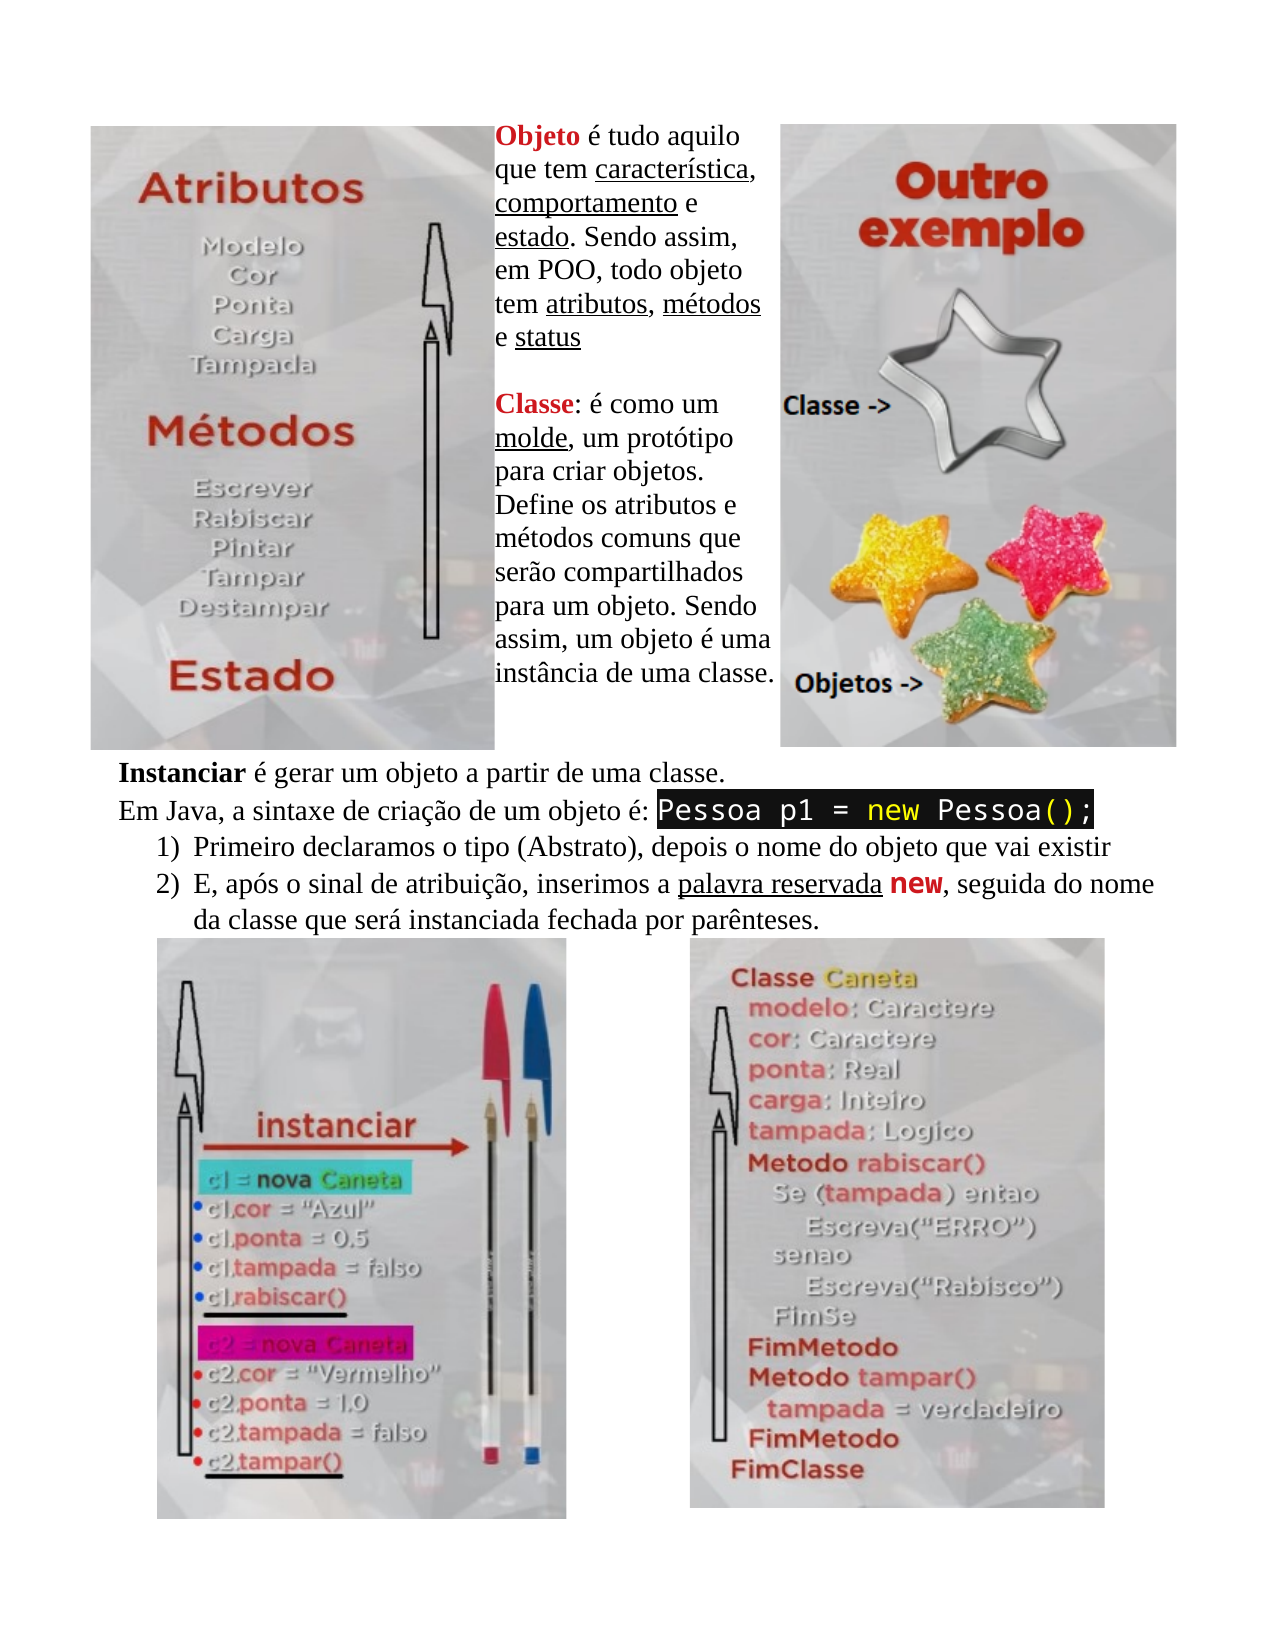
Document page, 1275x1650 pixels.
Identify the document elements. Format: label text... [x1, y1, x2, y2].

picture [157, 938, 567, 1519]
picture [90, 126, 495, 750]
text Instanciar é gerar um objeto a partir de uma classe. [118, 755, 1216, 789]
text Classe: é como um molde, um protótipo para criar objetos. Define os atributos e métodos comuns que serão compartilhados para um objeto. Sendo assim, um objeto é uma instância de uma classe. [495, 386, 780, 688]
list Primeiro declaramos o tipo (Abstrato), depois o nome do objeto que vai existir [156, 829, 1157, 862]
list E, após o sinal de atribuição, inserimos a palavra reservada new, seguida do nome da classe que será instanciada fechada por parênteses. [156, 862, 1157, 935]
picture [689, 938, 1105, 1508]
picture [780, 124, 1177, 747]
text Objeto é tudo aquilo que tem característica, comportamento e estado. Sendo assim, em POO, todo objeto tem atributos, métodos e status [118, 118, 1157, 353]
text Em Java, a sintaxe de criação de um objeto é: Pessoa p1 = new Pessoa(); [118, 789, 1216, 829]
